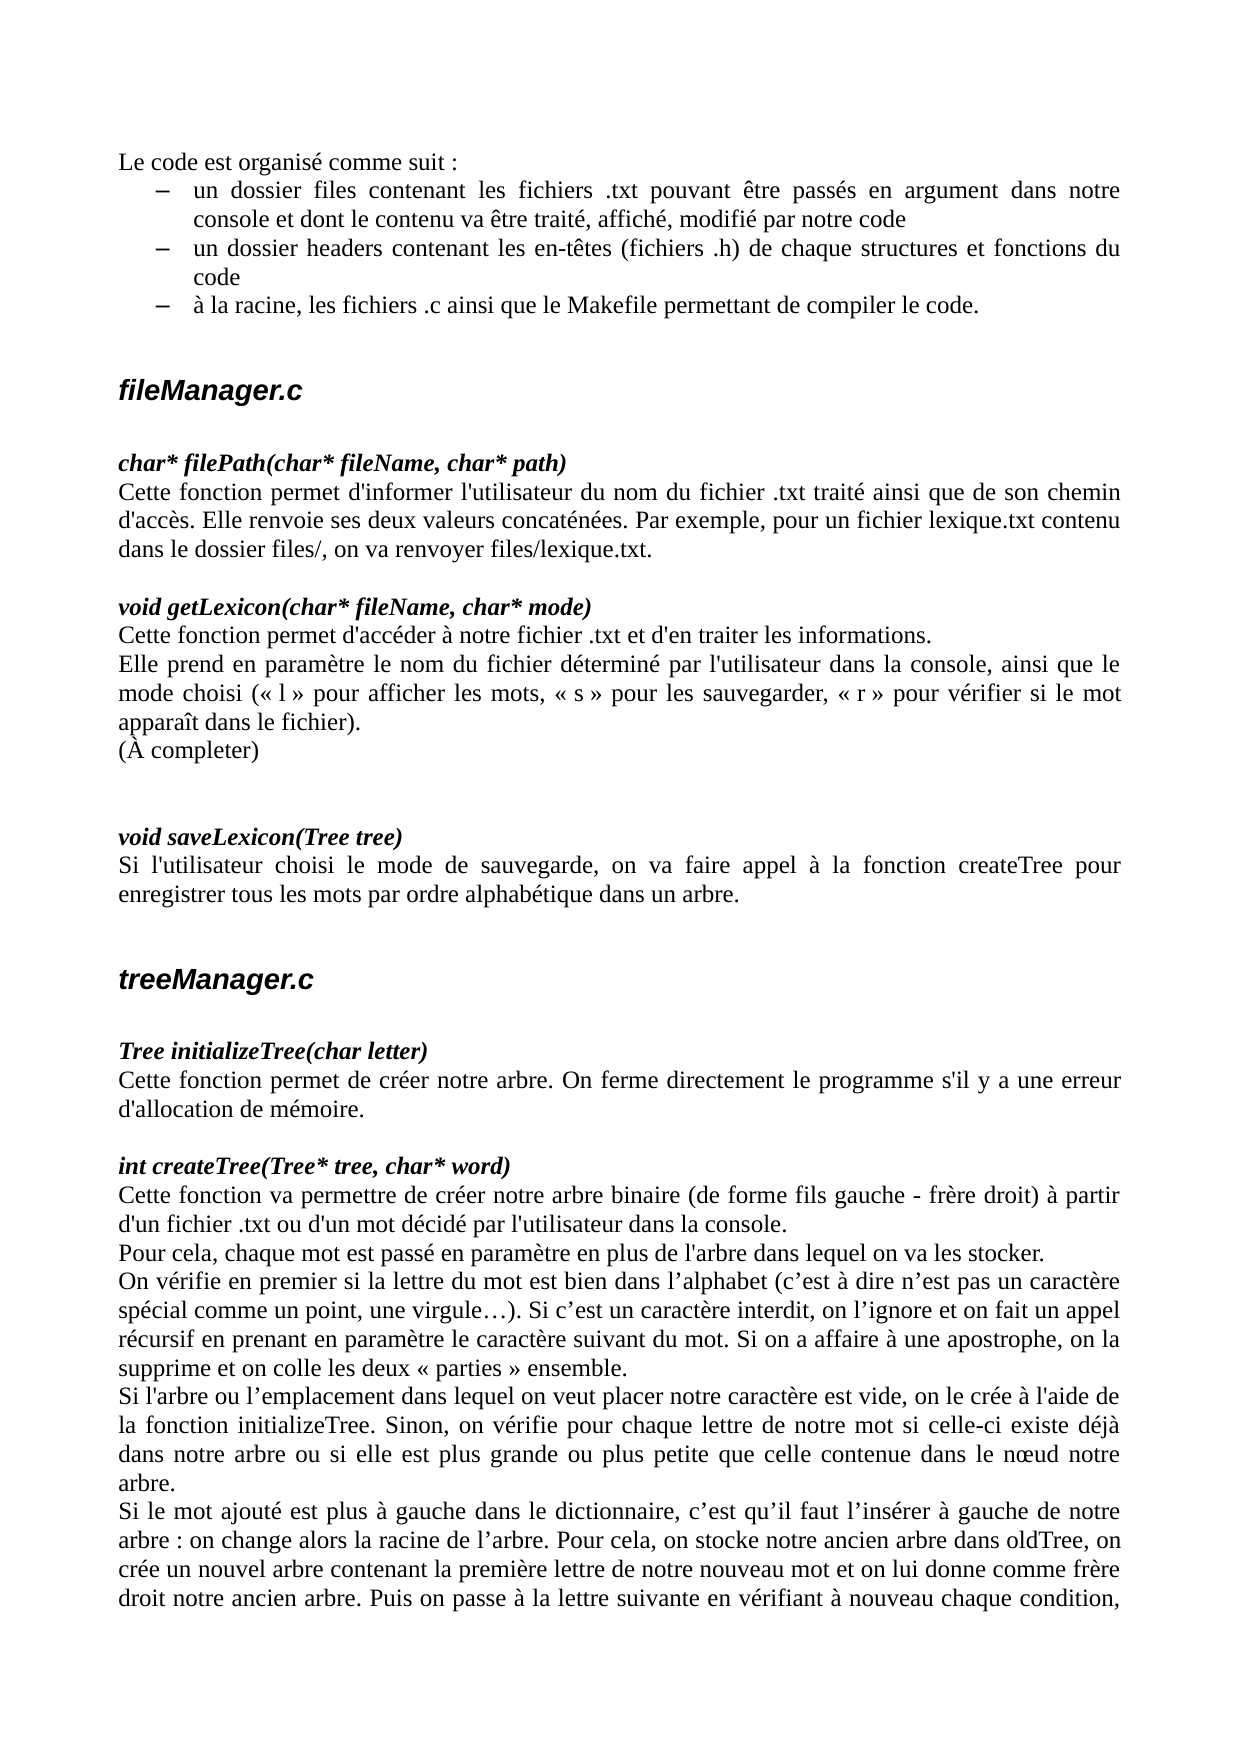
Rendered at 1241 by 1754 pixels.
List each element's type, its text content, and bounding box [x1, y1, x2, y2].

subtitle treeManager.c [118, 962, 1122, 995]
text int createTree(Tree* tree, char* word) [118, 1151, 1122, 1180]
text Elle prend en paramètre le nom du fichier déterminé par l'utilisateur dans la console, ainsi que le mode choisi (« l » pour afficher les mots, « s » pour les sauvegarder, « r » pour vérifier si le mot apparaît dans le fichier). [118, 649, 1122, 735]
text On vérifie en premier si la lettre du mot est bien dans l’alphabet (c’est à dire n’est pas un caractère spécial comme un point, une virgule…). Si c’est un caractère interdit, on l’ignore et on fait un appel récursif en prenant en paramètre le caractère suivant du mot. Si on a affaire à une apostrophe, on la supprime et on colle les deux « parties » ensemble. [118, 1266, 1122, 1381]
text Cette fonction va permettre de créer notre arbre binaire (de forme fils gauche - frère droit) à partir d'un fichier .txt ou d'un mot décidé par l'utilisateur dans la console. [118, 1180, 1122, 1238]
text Pour cela, chaque mot est passé en paramètre en plus de l'arbre dans lequel on va les stocker. [118, 1238, 1122, 1266]
text Cette fonction permet d'accéder à notre fichier .txt et d'en traiter les informations. [118, 620, 1122, 649]
list un dossier files contenant les fichiers .txt pouvant être passés en argument dans notre console et dont le contenu va être traité, affiché, modifié par notre code [156, 176, 1122, 233]
text void getLexicon(char* fileName, char* mode) [118, 592, 1122, 620]
text Si l'utilisateur choisi le mode de sauvegarde, on va faire appel à la fonction createTree pour enregistrer tous les mots par ordre alphabétique dans un arbre. [118, 850, 1122, 908]
text (À completer) [118, 735, 1122, 764]
subtitle fileManager.c [118, 373, 1122, 407]
text Tree initializeTree(char letter) [118, 1036, 1122, 1065]
list à la racine, les fichiers .c ainsi que le Makefile permettant de compiler le code. [156, 291, 1122, 319]
list un dossier headers contenant les en-têtes (fichiers .h) de chaque structures et fonctions du code [156, 233, 1122, 291]
text Si le mot ajouté est plus à gauche dans le dictionnaire, c’est qu’il faut l’insérer à gauche de notre arbre : on change alors la racine de l’arbre. Pour cela, on stocke notre ancien arbre dans oldTree, on crée un nouvel arbre contenant la première lettre de notre nouveau mot et on lui donne comme frère droit notre ancien arbre. Puis on passe à la lettre suivante en vérifiant à nouveau chaque condition, [118, 1496, 1122, 1611]
text Cette fonction permet d'informer l'utilisateur du nom du fichier .txt traité ainsi que de son chemin d'accès. Elle renvoie ses deux valeurs concaténées. Par exemple, pour un fichier lexique.txt contenu dans le dossier files/, on va renvoyer files/lexique.txt. [118, 477, 1122, 563]
text Le code est organisé comme suit : [118, 147, 1122, 176]
text Si l'arbre ou l’emplacement dans lequel on veut placer notre caractère est vide, on le crée à l'aide de la fonction initializeTree. Sinon, on vérifie pour chaque lettre de notre mot si celle-ci existe déjà dans notre arbre ou si elle est plus grande ou plus petite que celle contenue dans le nœud notre arbre. [118, 1381, 1122, 1496]
text Cette fonction permet de créer notre arbre. On ferme directement le programme s'il y a une erreur d'allocation de mémoire. [118, 1065, 1122, 1123]
text void saveLexicon(Tree tree) [118, 822, 1122, 850]
text char* filePath(char* fileName, char* path) [118, 448, 1122, 477]
